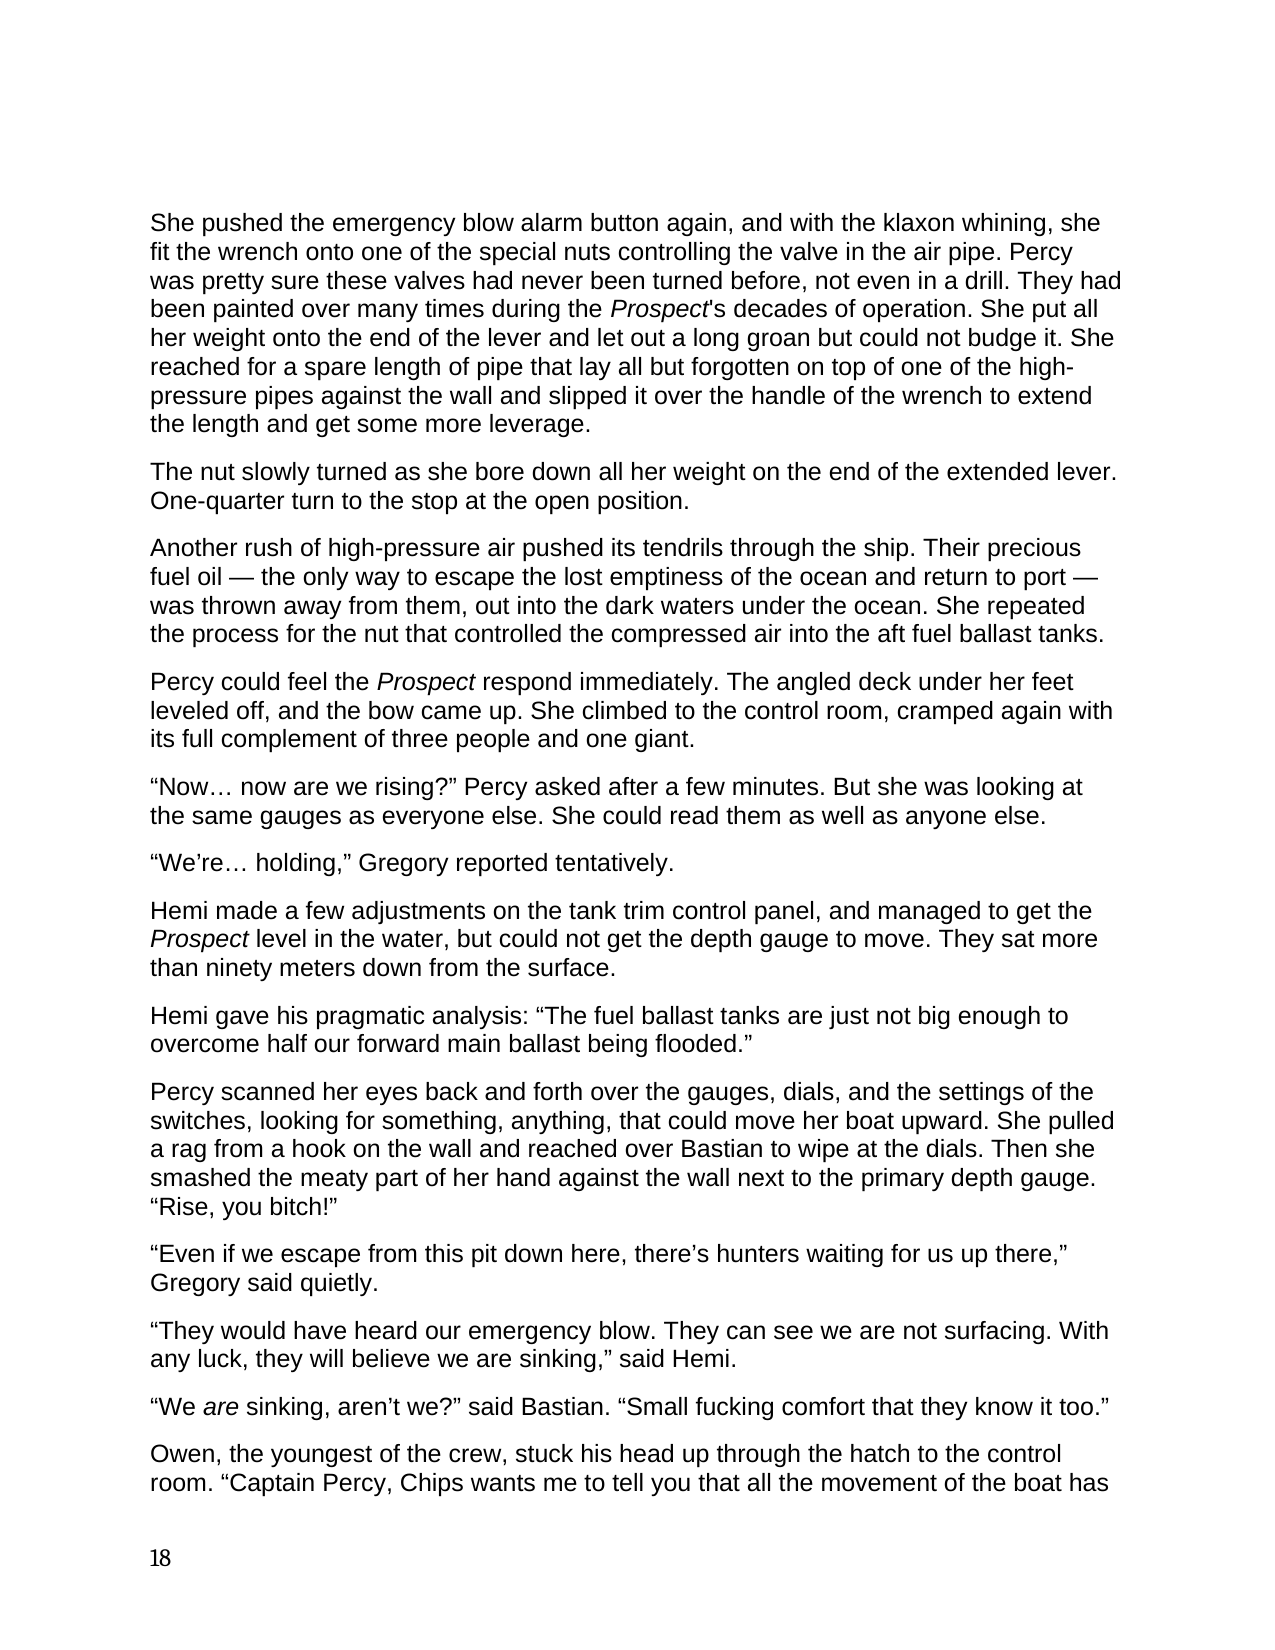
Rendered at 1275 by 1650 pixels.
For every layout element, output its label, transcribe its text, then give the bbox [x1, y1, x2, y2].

text “They would have heard our emergency blow. They can see we are not surfacing. With any luck, they will believe we are sinking,” said Hemi. [150, 1316, 1125, 1373]
text “We are sinking, aren’t we?” said Bastian. “Small fucking comfort that they know it too.” [150, 1392, 1125, 1421]
text Percy could feel the Prospect respond immediately. The angled deck under her feet leveled off, and the bow came up. She climbed to the control room, cramped again with its full complement of three people and one giant. [150, 667, 1125, 753]
text “We’re… holding,” Gregory reported tentatively. [150, 848, 1125, 877]
text She pushed the emergency blow alarm button again, and with the klaxon whining, she fit the wrench onto one of the special nuts controlling the valve in the air pipe. Percy was pretty sure these valves had never been turned before, not even in a drill. They had been painted over many times during the Prospect's decades of operation. She put all her weight onto the end of the lever and let out a long groan but could not budge it. She reached for a spare length of pipe that lay all but forgotten on top of one of the high-pressure pipes against the wall and slipped it over the handle of the wrench to extend the length and get some more leverage. [150, 208, 1125, 438]
text Percy scanned her eyes back and forth over the gauges, dials, and the settings of the switches, looking for something, anything, that could move her boat upward. She pulled a rag from a hook on the wall and reached over Bastian to wipe at the dials. Then she smashed the meaty part of her hand against the wall next to the primary depth gauge. “Rise, you bitch!” [150, 1077, 1125, 1221]
text Another rush of high-pressure air pushed its tendrils through the ship. Their precious fuel oil — the only way to escape the lost emptiness of the ocean and return to port — was thrown away from them, out into the dark waters under the ocean. She repeated the process for the nut that controlled the compressed air into the aft fuel ballast tanks. [150, 533, 1125, 648]
text The nut slowly turned as she bore down all her weight on the end of the extended lever. One-quarter turn to the stop at the open position. [150, 457, 1125, 514]
text Owen, the youngest of the crew, stuck his head up through the hatch to the control room. “Captain Percy, Chips wants me to tell you that all the movement of the boat has [150, 1439, 1125, 1497]
text “Even if we escape from this pit down here, there’s hunters waiting for us up there,” Gregory said quietly. [150, 1239, 1125, 1297]
text “Now… now are we rising?” Percy asked after a few minutes. But she was looking at the same gauges as everyone else. She could read them as well as anyone else. [150, 772, 1125, 829]
text Hemi gave his pragmatic analysis: “The fuel ballast tanks are just not big enough to overcome half our forward main ballast being flooded.” [150, 1001, 1125, 1058]
text Hemi made a few adjustments on the tank trim control panel, and managed to get the Prospect level in the water, but could not get the depth gauge to move. They sat more than ninety meters down from the surface. [150, 896, 1125, 982]
